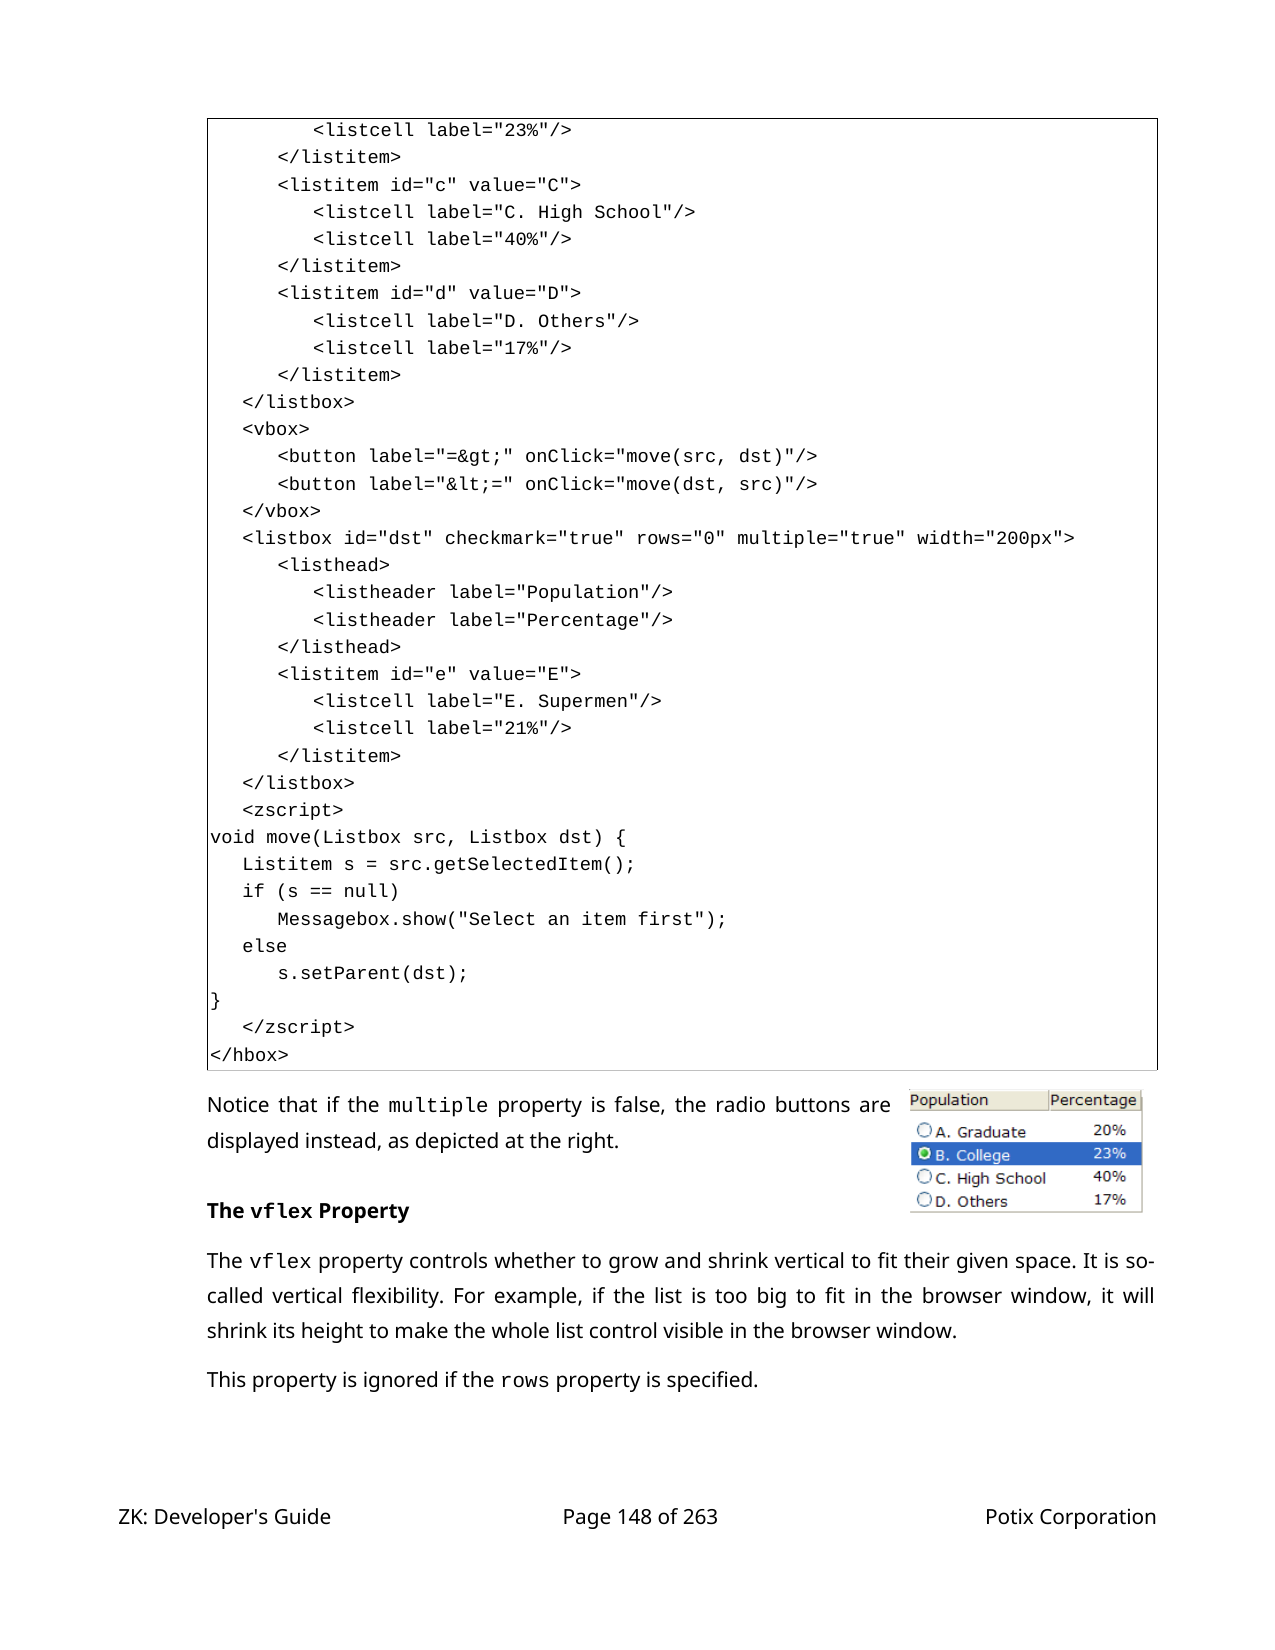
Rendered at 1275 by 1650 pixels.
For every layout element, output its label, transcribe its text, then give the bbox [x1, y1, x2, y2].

subtitle The vflex Property [207, 1197, 1157, 1225]
text <listitem id="d" value="D"> [208, 281, 1157, 306]
text This property is ignored if the rows property is specified. [207, 1365, 1157, 1394]
text <listcell label="C. High School"/> [208, 200, 1157, 224]
text <listcell label="E. Supermen"/> [208, 689, 1157, 713]
text </zscript> [208, 1015, 1157, 1039]
text <listcell label="40%"/> [208, 227, 1157, 251]
text <vbox> [208, 417, 1157, 441]
text </listitem> [208, 363, 1157, 387]
text </listbox> [208, 771, 1157, 795]
text Listitem s = src.getSelectedItem(); [208, 852, 1157, 876]
text <zscript> [208, 798, 1157, 822]
text <listheader label="Population"/> [208, 580, 1157, 604]
text <listcell label="17%"/> [208, 336, 1157, 360]
text <listcell label="D. Others"/> [208, 308, 1157, 333]
text <listcell label="21%"/> [208, 716, 1157, 741]
text void move(Listbox src, Listbox dst) { [208, 825, 1157, 849]
text </listitem> [208, 254, 1157, 278]
text <listitem id="e" value="E"> [208, 662, 1157, 686]
text if (s == null) [208, 879, 1157, 904]
text </hbox> [208, 1042, 1157, 1070]
text Messagebox.show("Select an item first"); [208, 907, 1157, 931]
text } [208, 988, 1157, 1012]
text <listhead> [208, 553, 1157, 577]
text Notice that if the multiple property is false, the radio buttons are displayed instead, as depicted at the right. [207, 1090, 909, 1154]
picture [909, 1089, 1144, 1215]
text </listbox> [208, 390, 1157, 414]
text s.setParent(dst); [208, 961, 1157, 985]
text else [208, 934, 1157, 958]
text </vbox> [208, 499, 1157, 523]
text <listheader label="Percentage"/> [208, 607, 1157, 632]
text </listitem> [208, 743, 1157, 768]
text <listbox id="dst" checkmark="true" rows="0" multiple="true" width="200px"> [208, 526, 1157, 550]
text <listcell label="23%"/> [208, 119, 1157, 142]
text <button label="&lt;=" onClick="move(dst, src)"/> [208, 472, 1157, 496]
text <button label="=&gt;" onClick="move(src, dst)"/> [208, 444, 1157, 469]
text <listitem id="c" value="C"> [208, 172, 1157, 197]
text </listhead> [208, 635, 1157, 659]
text The vflex property controls whether to grow and shrink vertical to fit their given space. It is so-called vertical flexibility. For example, if the list is too big to fit in the browser window, it will shrink its height to make the whole list control visible in the browser window. [207, 1246, 1157, 1345]
text </listitem> [208, 145, 1157, 169]
